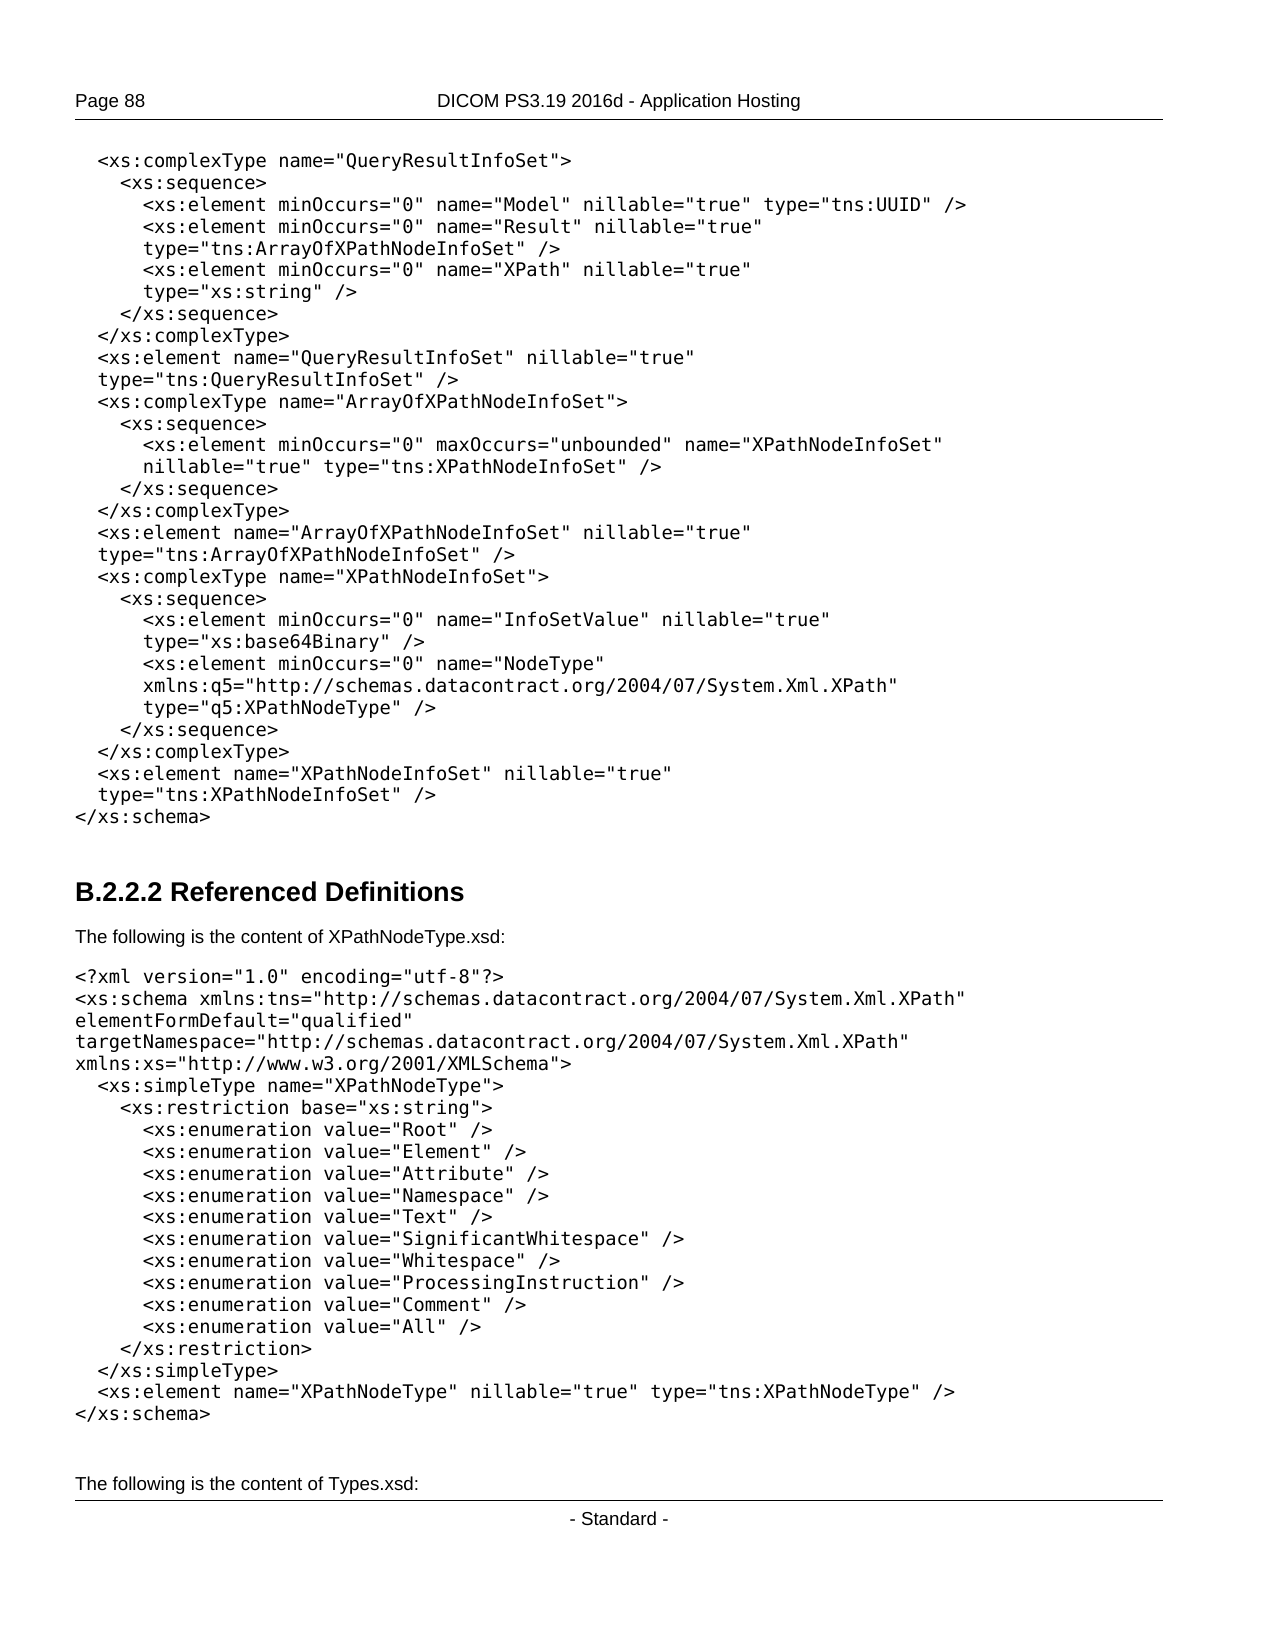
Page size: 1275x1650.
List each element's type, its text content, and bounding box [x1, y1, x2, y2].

text <xs:complexType name="QueryResultInfoSet"> <xs:sequence> <xs:element minOccurs="0" name="Model" nillable="true" type="tns:UUID" /> <xs:element minOccurs="0" name="Result" nillable="true" type="tns:ArrayOfXPathNodeInfoSet" /> <xs:element minOccurs="0" name="XPath" nillable="true" type="xs:string" /> </xs:sequence> </xs:complexType> <xs:element name="QueryResultInfoSet" nillable="true" type="tns:QueryResultInfoSet" /> <xs:complexType name="ArrayOfXPathNodeInfoSet"> <xs:sequence> <xs:element minOccurs="0" maxOccurs="unbounded" name="XPathNodeInfoSet" nillable="true" type="tns:XPathNodeInfoSet" /> </xs:sequence> </xs:complexType> <xs:element name="ArrayOfXPathNodeInfoSet" nillable="true" type="tns:ArrayOfXPathNodeInfoSet" /> <xs:complexType name="XPathNodeInfoSet"> <xs:sequence> <xs:element minOccurs="0" name="InfoSetValue" nillable="true" type="xs:base64Binary" /> <xs:element minOccurs="0" name="NodeType" xmlns:q5="http://schemas.datacontract.org/2004/07/System.Xml.XPath" type="q5:XPathNodeType" /> </xs:sequence> </xs:complexType> <xs:element name="XPathNodeInfoSet" nillable="true" type="tns:XPathNodeInfoSet" /> </xs:schema> [75, 150, 1162, 857]
text B.2.2.2 Referenced Definitions [75, 876, 1162, 907]
text The following is the content of XPathNodeType.xsd: [75, 926, 1162, 947]
text The following is the content of Types.xsd: [75, 1473, 1162, 1494]
text <?xml version="1.0" encoding="utf-8"?> <xs:schema xmlns:tns="http://schemas.datacontract.org/2004/07/System.Xml.XPath" elementFormDefault="qualified" targetNamespace="http://schemas.datacontract.org/2004/07/System.Xml.XPath" xmlns:xs="http://www.w3.org/2001/XMLSchema"> <xs:simpleType name="XPathNodeType"> <xs:restriction base="xs:string"> <xs:enumeration value="Root" /> <xs:enumeration value="Element" /> <xs:enumeration value="Attribute" /> <xs:enumeration value="Namespace" /> <xs:enumeration value="Text" /> <xs:enumeration value="SignificantWhitespace" /> <xs:enumeration value="Whitespace" /> <xs:enumeration value="ProcessingInstruction" /> <xs:enumeration value="Comment" /> <xs:enumeration value="All" /> </xs:restriction> </xs:simpleType> <xs:element name="XPathNodeType" nillable="true" type="tns:XPathNodeType" /> </xs:schema> [75, 966, 1162, 1454]
